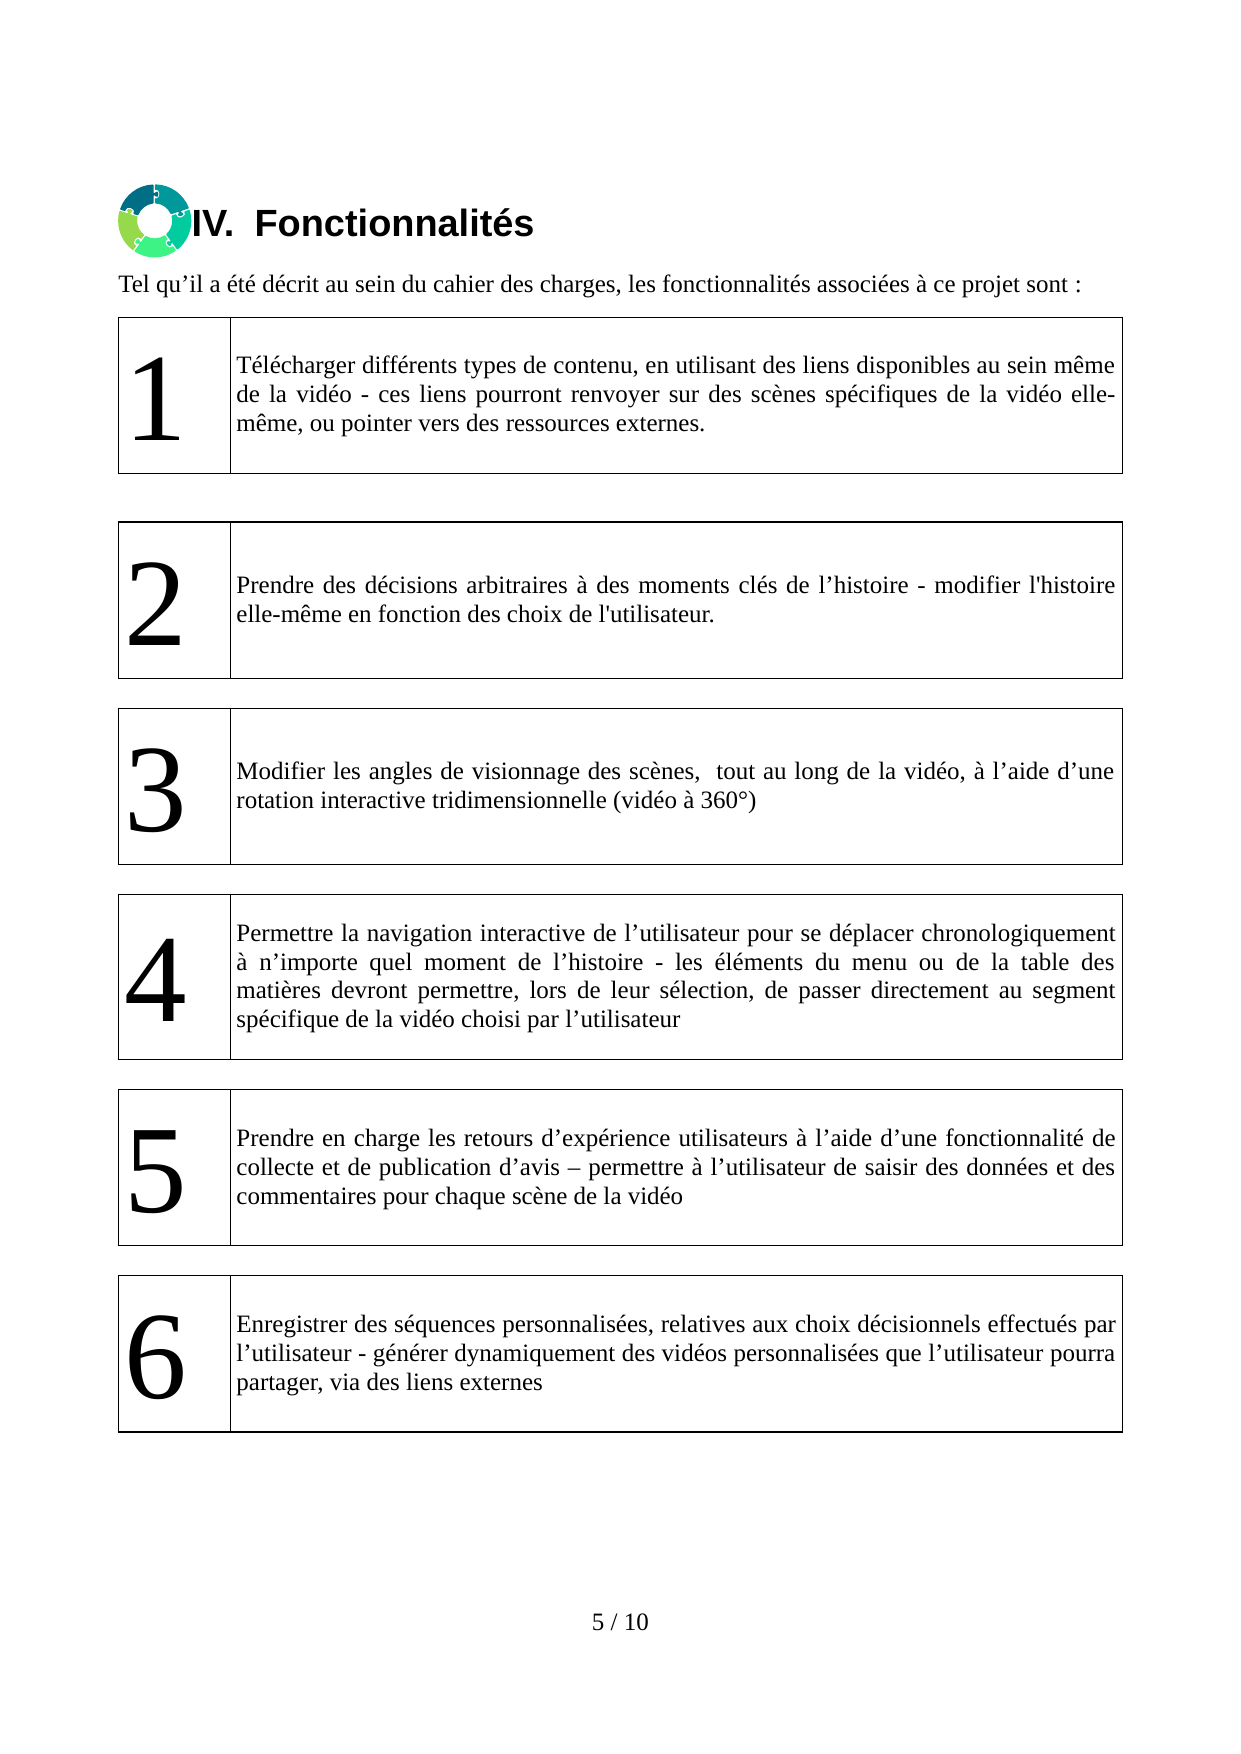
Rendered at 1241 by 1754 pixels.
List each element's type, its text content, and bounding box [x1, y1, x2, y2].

table_header Permettre la navigation interactive de l’utilisateur pour se déplacer chronologiquement à n’importe quel moment de l’histoire - les éléments du menu ou de la table des matières devront permettre, lors de leur sélection, de passer directement au segment spécifique de la vidéo choisi par l’utilisateur [231, 895, 1122, 1059]
table_header 4 [119, 895, 230, 1059]
table_header Enregistrer des séquences personnalisées, relatives aux choix décisionnels effectués par l’utilisateur - générer dynamiquement des vidéos personnalisées que l’utilisateur pourra partager, via des liens externes [231, 1276, 1122, 1431]
table_header Prendre des décisions arbitraires à des moments clés de l’histoire - modifier l'histoire elle-même en fonction des choix de l'utilisateur. [231, 523, 1122, 678]
table_header Modifier les angles de visionnage des scènes, tout au long de la vidéo, à l’aide d’une rotation interactive tridimensionnelle (vidéo à 360°) [231, 709, 1122, 864]
table_header Prendre en charge les retours d’expérience utilisateurs à l’aide d’une fonctionnalité de collecte et de publication d’avis – permettre à l’utilisateur de saisir des données et des commentaires pour chaque scène de la vidéo [231, 1090, 1122, 1245]
table_header Télécharger différents types de contenu, en utilisant des liens disponibles au sein même de la vidéo - ces liens pourront renvoyer sur des scènes spécifiques de la vidéo elle-même, ou pointer vers des ressources externes. [231, 318, 1122, 473]
table_header 5 [119, 1090, 230, 1245]
table_header 6 [119, 1276, 230, 1431]
subtitle [138, 203, 172, 238]
table_header 2 [119, 523, 230, 678]
table_header 3 [119, 709, 230, 864]
subtitle Fonctionnalités [184, 201, 1122, 245]
table_header 1 [119, 318, 230, 473]
text Tel qu’il a été décrit au sein du cahier des charges, les fonctionnalités associées à ce projet sont : [118, 269, 1122, 298]
